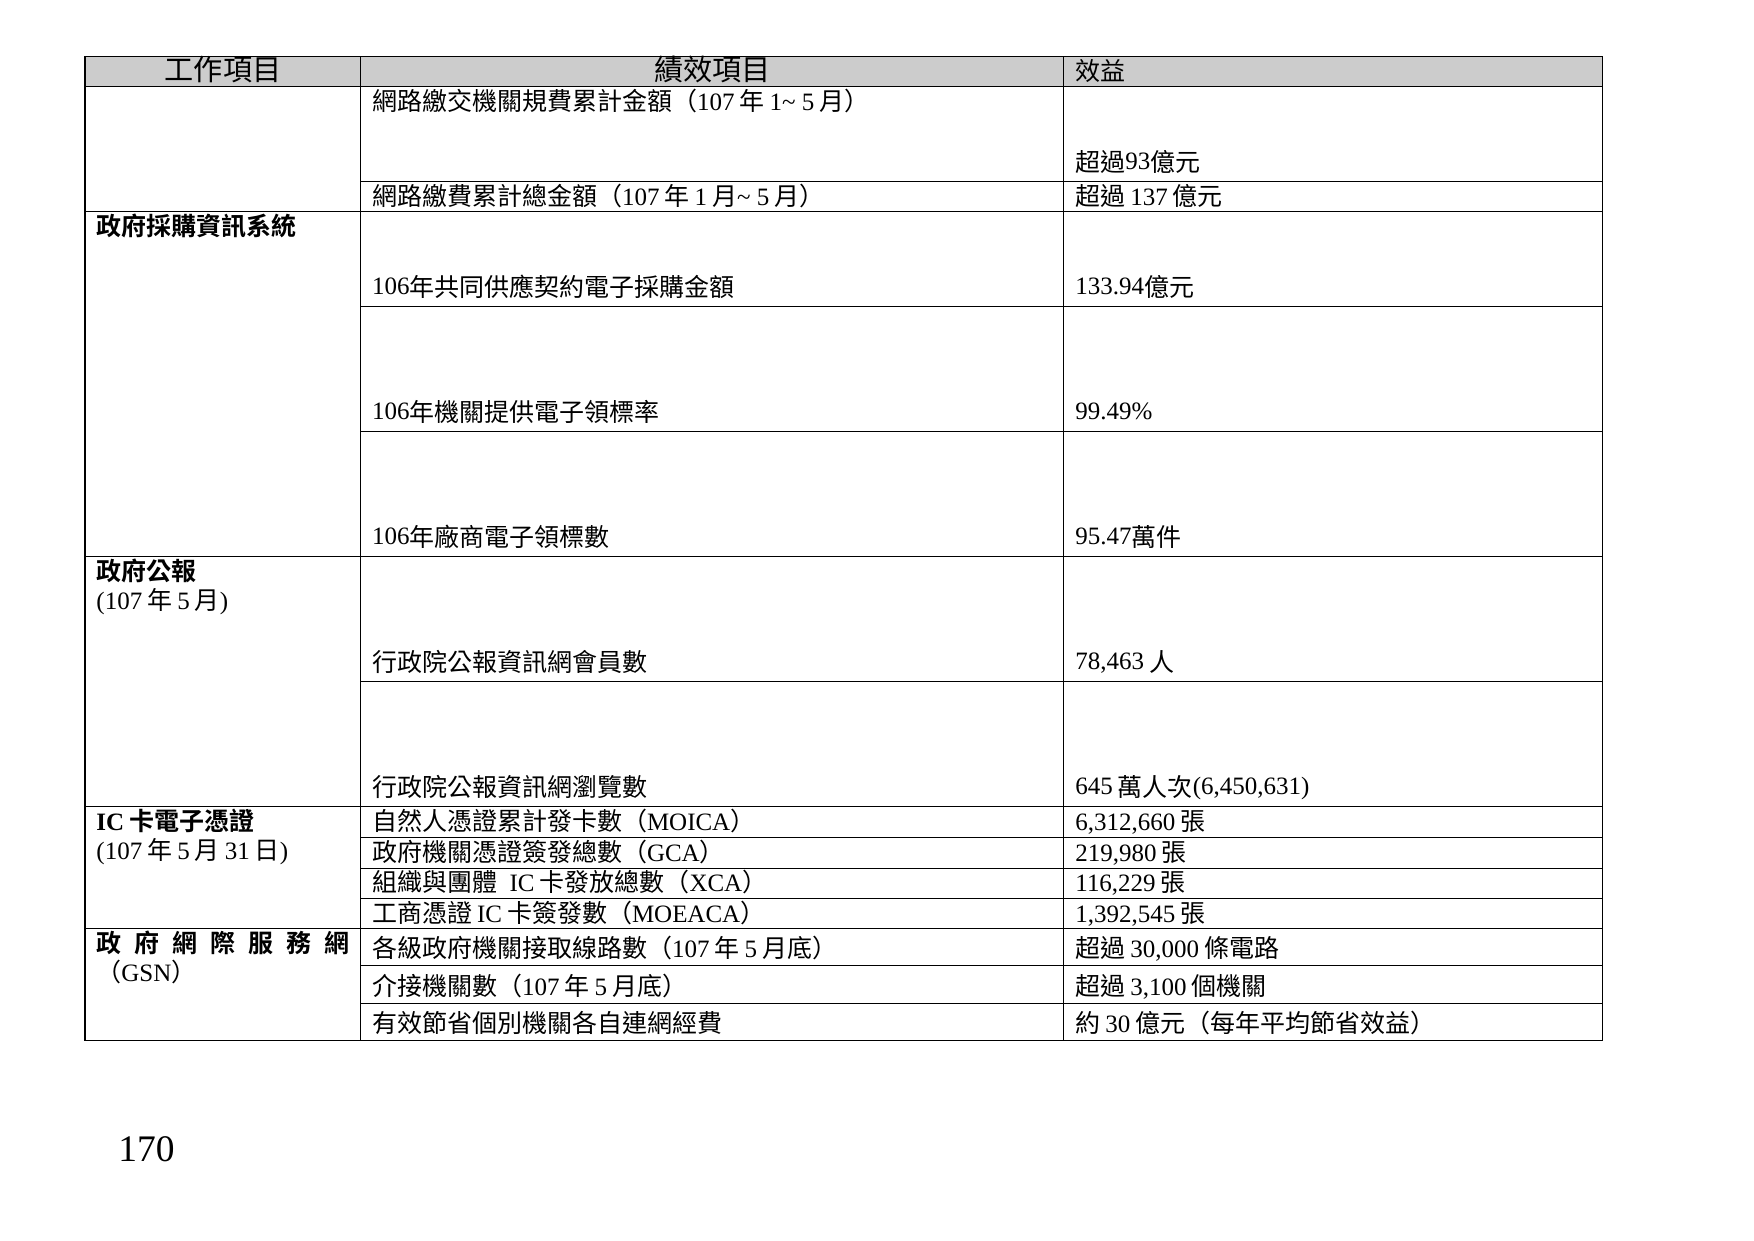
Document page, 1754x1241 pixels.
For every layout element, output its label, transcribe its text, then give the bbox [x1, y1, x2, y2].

table_cell 99.49% [1064, 307, 1602, 431]
table_cell 約30億元（每年平均節省效益） [1064, 1004, 1602, 1040]
table_cell 106年廠商電子領標數 [361, 432, 1063, 556]
table_cell 政府公報 (107年5月) [86, 557, 360, 806]
table_cell 1,392,545張 [1064, 899, 1602, 928]
table_cell 自然人憑證累計發卡數（MOICA） [361, 807, 1063, 837]
table_header 工作項目 [86, 57, 360, 86]
table_cell 有效節省個別機關各自連網經費 [361, 1004, 1063, 1040]
table_cell 行政院公報資訊網瀏覽數 [361, 682, 1063, 806]
table_cell 645萬人次(6,450,631) [1064, 682, 1602, 806]
table_cell 網路繳交機關規費累計金額（107年1~ 5月） [361, 87, 1063, 181]
table_cell 工商憑證IC卡簽發數（MOEACA） [361, 899, 1063, 928]
table_cell 組織與團體 IC卡發放總數（XCA） [361, 869, 1063, 898]
table_cell 網路繳費累計總金額（107年1月~ 5月） [361, 182, 1063, 211]
table_header 績效項目 [361, 57, 1063, 86]
table_cell 106年機關提供電子領標率 [361, 307, 1063, 431]
table_cell 超過30,000條電路 [1064, 929, 1602, 965]
table_cell 各級政府機關接取線路數（107年5月底） [361, 929, 1063, 965]
table_cell 超過3,100個機關 [1064, 966, 1602, 1002]
table_cell [86, 87, 360, 211]
table_cell 超過137億元 [1064, 182, 1602, 211]
table_cell 78,463人 [1064, 557, 1602, 681]
table_cell 116,229張 [1064, 869, 1602, 898]
table_header 效益 [1064, 57, 1602, 86]
table_cell 政府採購資訊系統 [86, 212, 360, 556]
table_cell 219,980張 [1064, 838, 1602, 867]
table_cell 政府機關憑證簽發總數（GCA） [361, 838, 1063, 867]
table_cell 106年共同供應契約電子採購金額 [361, 212, 1063, 306]
table_cell 6,312,660張 [1064, 807, 1602, 837]
table_cell 介接機關數（107年5月底） [361, 966, 1063, 1002]
table_cell 行政院公報資訊網會員數 [361, 557, 1063, 681]
table_cell 133.94億元 [1064, 212, 1602, 306]
table_cell IC卡電子憑證 (107年5月31日) [86, 807, 360, 928]
table_cell 超過93億元 [1064, 87, 1602, 181]
table_cell 95.47萬件 [1064, 432, 1602, 556]
table_cell 政府網際服務網（GSN） [86, 929, 360, 1040]
